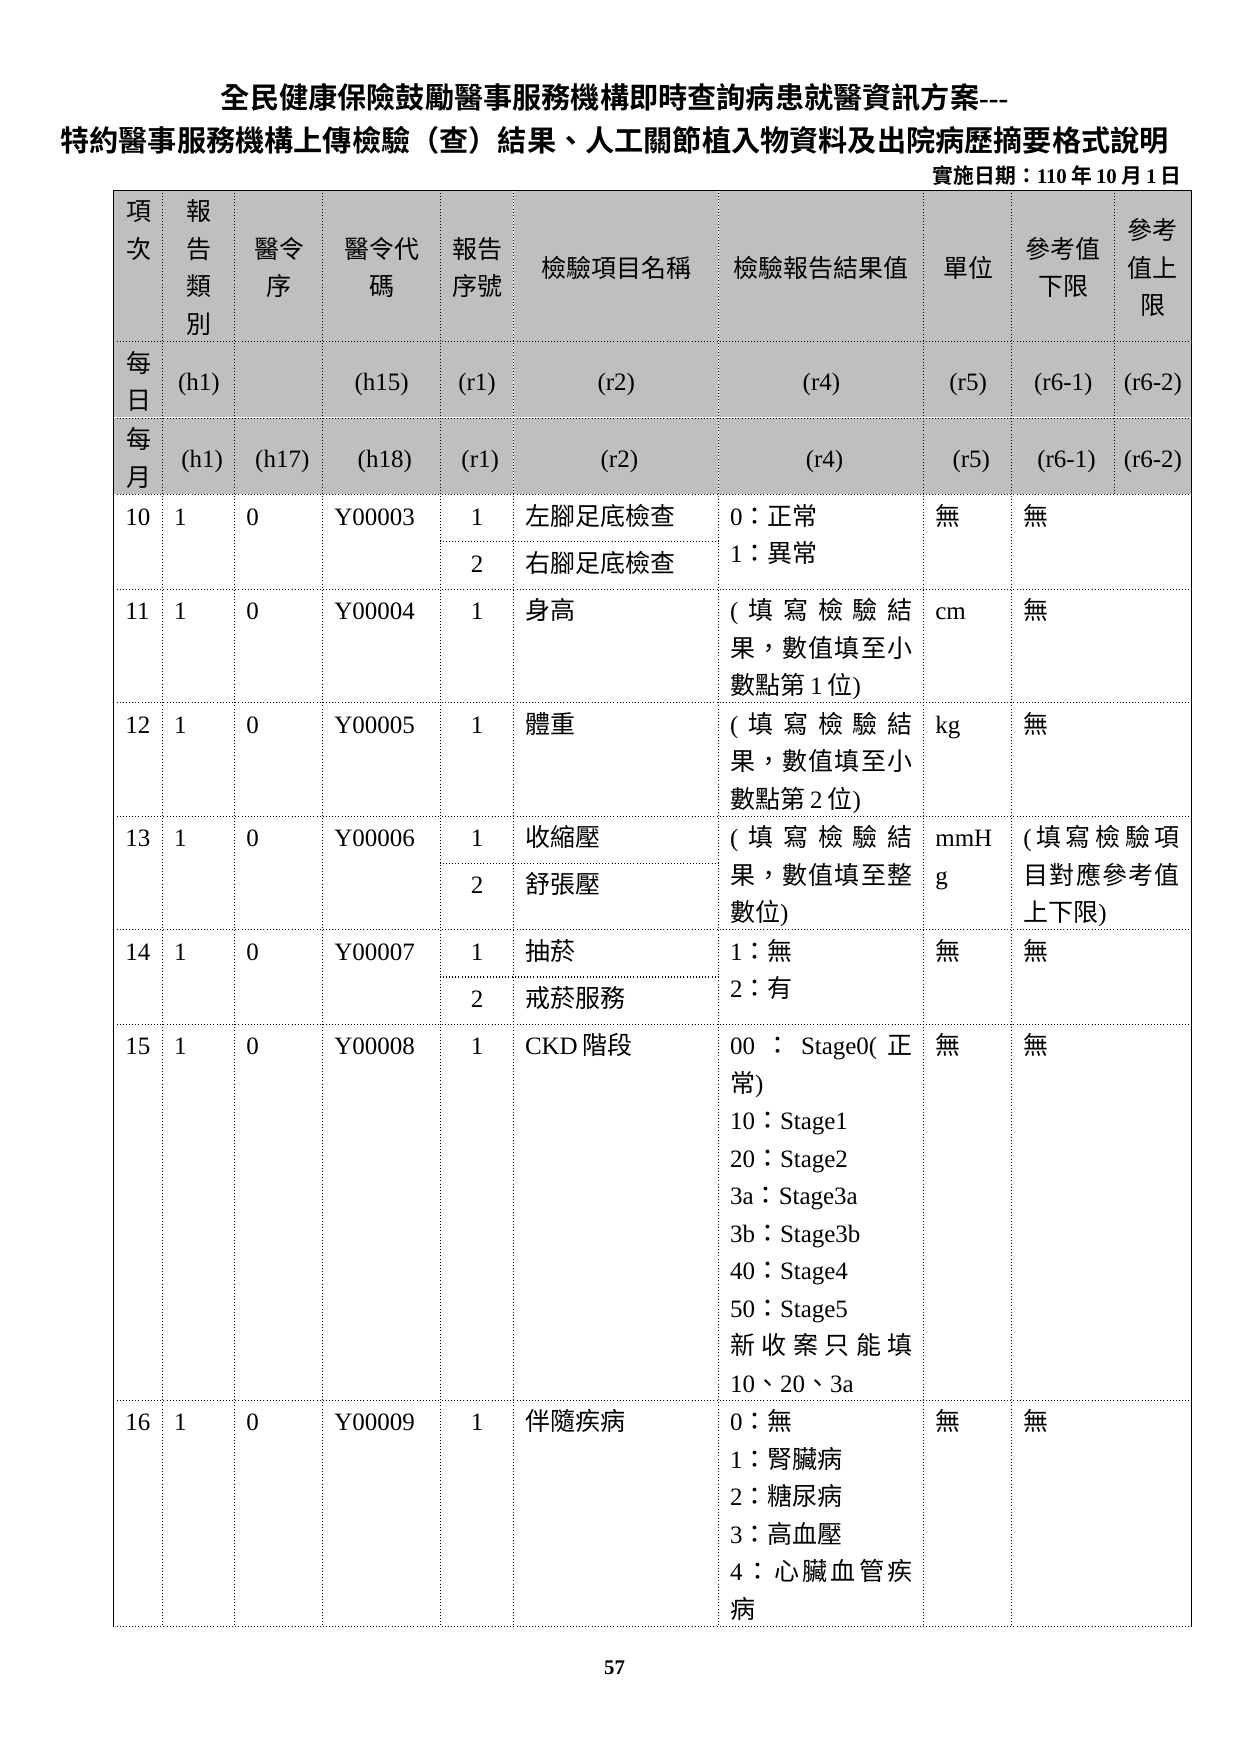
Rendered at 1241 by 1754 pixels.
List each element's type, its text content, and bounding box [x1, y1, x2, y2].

table_cell 1：無 2：有 [719, 929, 924, 1024]
table_cell (h18) [323, 418, 440, 494]
table_cell 0 [235, 702, 323, 816]
table_cell 1 [440, 1024, 513, 1400]
table_cell Y00003 [323, 494, 440, 588]
table_cell (r2) [514, 341, 718, 417]
table_cell Y00006 [323, 816, 440, 929]
table_cell (r5) [924, 418, 1012, 494]
table_cell 每日 [114, 341, 163, 417]
table_cell (r6-1) [1012, 341, 1114, 417]
table_header 參考值下限 [1012, 191, 1114, 341]
table_cell (h1) [163, 418, 235, 494]
table_cell (r2) [514, 418, 718, 494]
table_cell 收縮壓 [514, 816, 718, 863]
table_cell (r1) [440, 341, 513, 417]
table_cell (h17) [235, 418, 323, 494]
table_cell 每月 [114, 418, 163, 494]
table_cell 1 [440, 1400, 513, 1626]
table_header 檢驗項目名稱 [514, 191, 718, 341]
table_cell (填寫檢驗項目對應參考值上下限) [1012, 816, 1191, 929]
table_cell 左腳足底檢查 [514, 494, 718, 541]
table_cell 11 [114, 589, 163, 702]
table_cell 0 [235, 929, 323, 1024]
table_header 醫令代碼 [323, 191, 440, 341]
table_cell 1 [163, 589, 235, 702]
table_cell 13 [114, 816, 163, 929]
table_cell 0 [235, 816, 323, 929]
table_cell (r5) [924, 341, 1012, 417]
table_cell (r6-2) [1114, 341, 1191, 417]
table_cell (r1) [440, 418, 513, 494]
table_cell [235, 341, 323, 417]
table_header 報告類別 [163, 191, 235, 341]
table_cell 10 [114, 494, 163, 588]
table_cell 戒菸服務 [514, 976, 718, 1024]
table_cell 1 [440, 494, 513, 541]
table_cell 0 [235, 589, 323, 702]
table_cell 無 [924, 494, 1012, 588]
table_cell 2 [440, 863, 513, 929]
table_cell (h1) [163, 341, 235, 417]
table_cell (r4) [719, 341, 924, 417]
table_cell 1 [163, 816, 235, 929]
table_cell 15 [114, 1024, 163, 1400]
table_cell 無 [1012, 702, 1191, 816]
table_cell 0 [235, 494, 323, 588]
table_cell 無 [1012, 929, 1191, 1024]
table_cell 伴隨疾病 [514, 1400, 718, 1626]
table_cell 1 [163, 1024, 235, 1400]
table_cell 身高 [514, 589, 718, 702]
table_cell (填寫檢驗結果，數值填至小數點第1位) [719, 589, 924, 702]
table_cell 右腳足底檢查 [514, 541, 718, 588]
table_cell 1 [440, 929, 513, 976]
table_cell 16 [114, 1400, 163, 1626]
table_header 單位 [924, 191, 1012, 341]
table_cell 12 [114, 702, 163, 816]
table_header 參考值上限 [1114, 191, 1191, 341]
table_cell 無 [924, 929, 1012, 1024]
table_cell (h15) [323, 341, 440, 417]
table_cell 0：無 1：腎臟病 2：糖尿病 3：高血壓 4：心臟血管疾病 [719, 1400, 924, 1626]
table_cell 抽菸 [514, 929, 718, 976]
table_cell 無 [924, 1024, 1012, 1400]
table_cell (r6-1) [1012, 418, 1114, 494]
table_cell Y00008 [323, 1024, 440, 1400]
table_cell mmHg [924, 816, 1012, 929]
table_cell 0 [235, 1400, 323, 1626]
table_header 項次 [114, 191, 163, 341]
table_cell 1 [440, 589, 513, 702]
table_cell 2 [440, 976, 513, 1024]
table_cell kg [924, 702, 1012, 816]
table_cell 1 [163, 1400, 235, 1626]
table_cell 00：Stage0(正常) 10：Stage1 20：Stage2 3a：Stage3a 3b：Stage3b 40：Stage4 50：Stage5 新收案只能填10、20、3a [719, 1024, 924, 1400]
table_cell Y00005 [323, 702, 440, 816]
table_cell (填寫檢驗結果，數值填至小數點第2位) [719, 702, 924, 816]
table_cell CKD階段 [514, 1024, 718, 1400]
table_cell 2 [440, 541, 513, 588]
table_cell 無 [1012, 494, 1191, 588]
table_cell 1 [440, 816, 513, 863]
table_cell 14 [114, 929, 163, 1024]
table_cell 1 [163, 702, 235, 816]
table_header 醫令序 [235, 191, 323, 341]
table_cell Y00004 [323, 589, 440, 702]
table_cell 0 [235, 1024, 323, 1400]
table_cell Y00007 [323, 929, 440, 1024]
table_cell 無 [1012, 1400, 1191, 1626]
table_header 檢驗報告結果值 [719, 191, 924, 341]
table_cell 無 [1012, 589, 1191, 702]
table_cell 1 [163, 929, 235, 1024]
table_cell 無 [924, 1400, 1012, 1626]
table_cell 1 [163, 494, 235, 588]
table_cell 無 [1012, 1024, 1191, 1400]
table_cell 體重 [514, 702, 718, 816]
table_cell 1 [440, 702, 513, 816]
table_cell Y00009 [323, 1400, 440, 1626]
table_header 報告序號 [440, 191, 513, 341]
table_cell (填寫檢驗結果，數值填至整數位) [719, 816, 924, 929]
table_cell cm [924, 589, 1012, 702]
table_cell 0：正常 1：異常 [719, 494, 924, 588]
table_cell 舒張壓 [514, 863, 718, 929]
table_cell (r6-2) [1114, 418, 1191, 494]
table_cell (r4) [719, 418, 924, 494]
